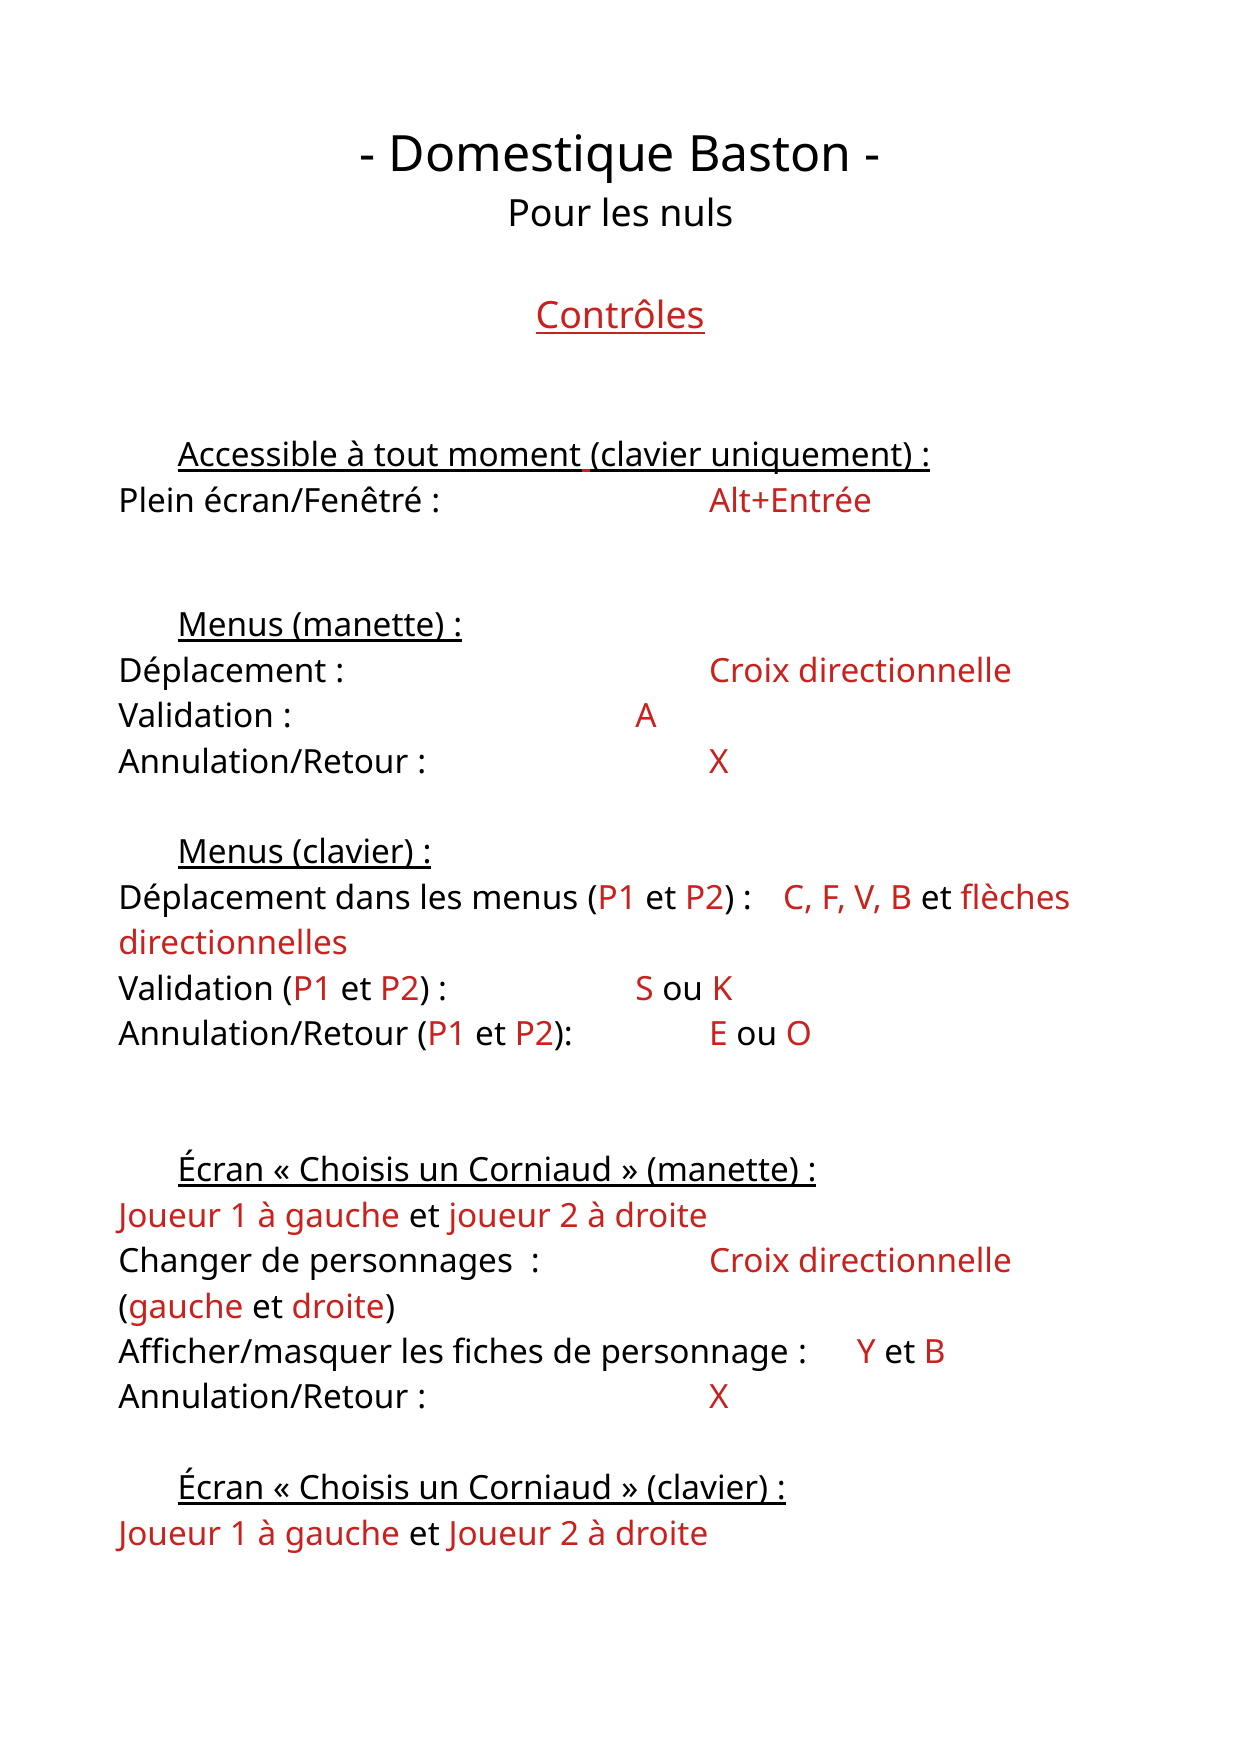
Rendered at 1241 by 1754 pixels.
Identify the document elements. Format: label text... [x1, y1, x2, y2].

text Menus (clavier) : [118, 828, 1122, 874]
text Validation (P1 et P2) : S ou K [118, 964, 1122, 1010]
text Menus (manette) : [118, 601, 1122, 647]
text Écran « Choisis un Corniaud » (manette) : [118, 1146, 1122, 1192]
text Accessible à tout moment (clavier uniquement) : [118, 431, 1122, 476]
text Changer de personnages : Croix directionnelle (gauche et droite) [118, 1237, 1122, 1328]
text Déplacement : Croix directionnelle [118, 647, 1122, 692]
text Joueur 1 à gauche et joueur 2 à droite [118, 1192, 1122, 1237]
text Contrôles [118, 288, 1122, 339]
text Pour les nuls [118, 186, 1122, 237]
text - Domestique Baston - [118, 118, 1122, 186]
text Afficher/masquer les fiches de personnage : Y et B [118, 1328, 1122, 1373]
text Plein écran/Fenêtré : Alt+Entrée [118, 476, 1122, 522]
text Annulation/Retour : X [118, 1373, 1122, 1419]
text Annulation/Retour (P1 et P2): E ou O [118, 1010, 1122, 1055]
text Joueur 1 à gauche et Joueur 2 à droite [118, 1509, 1122, 1555]
text Validation : A [118, 692, 1122, 737]
text Déplacement dans les menus (P1 et P2) : C, F, V, B et flèches directionnelles [118, 874, 1122, 964]
text Annulation/Retour : X [118, 737, 1122, 783]
text Écran « Choisis un Corniaud » (clavier) : [118, 1464, 1122, 1509]
